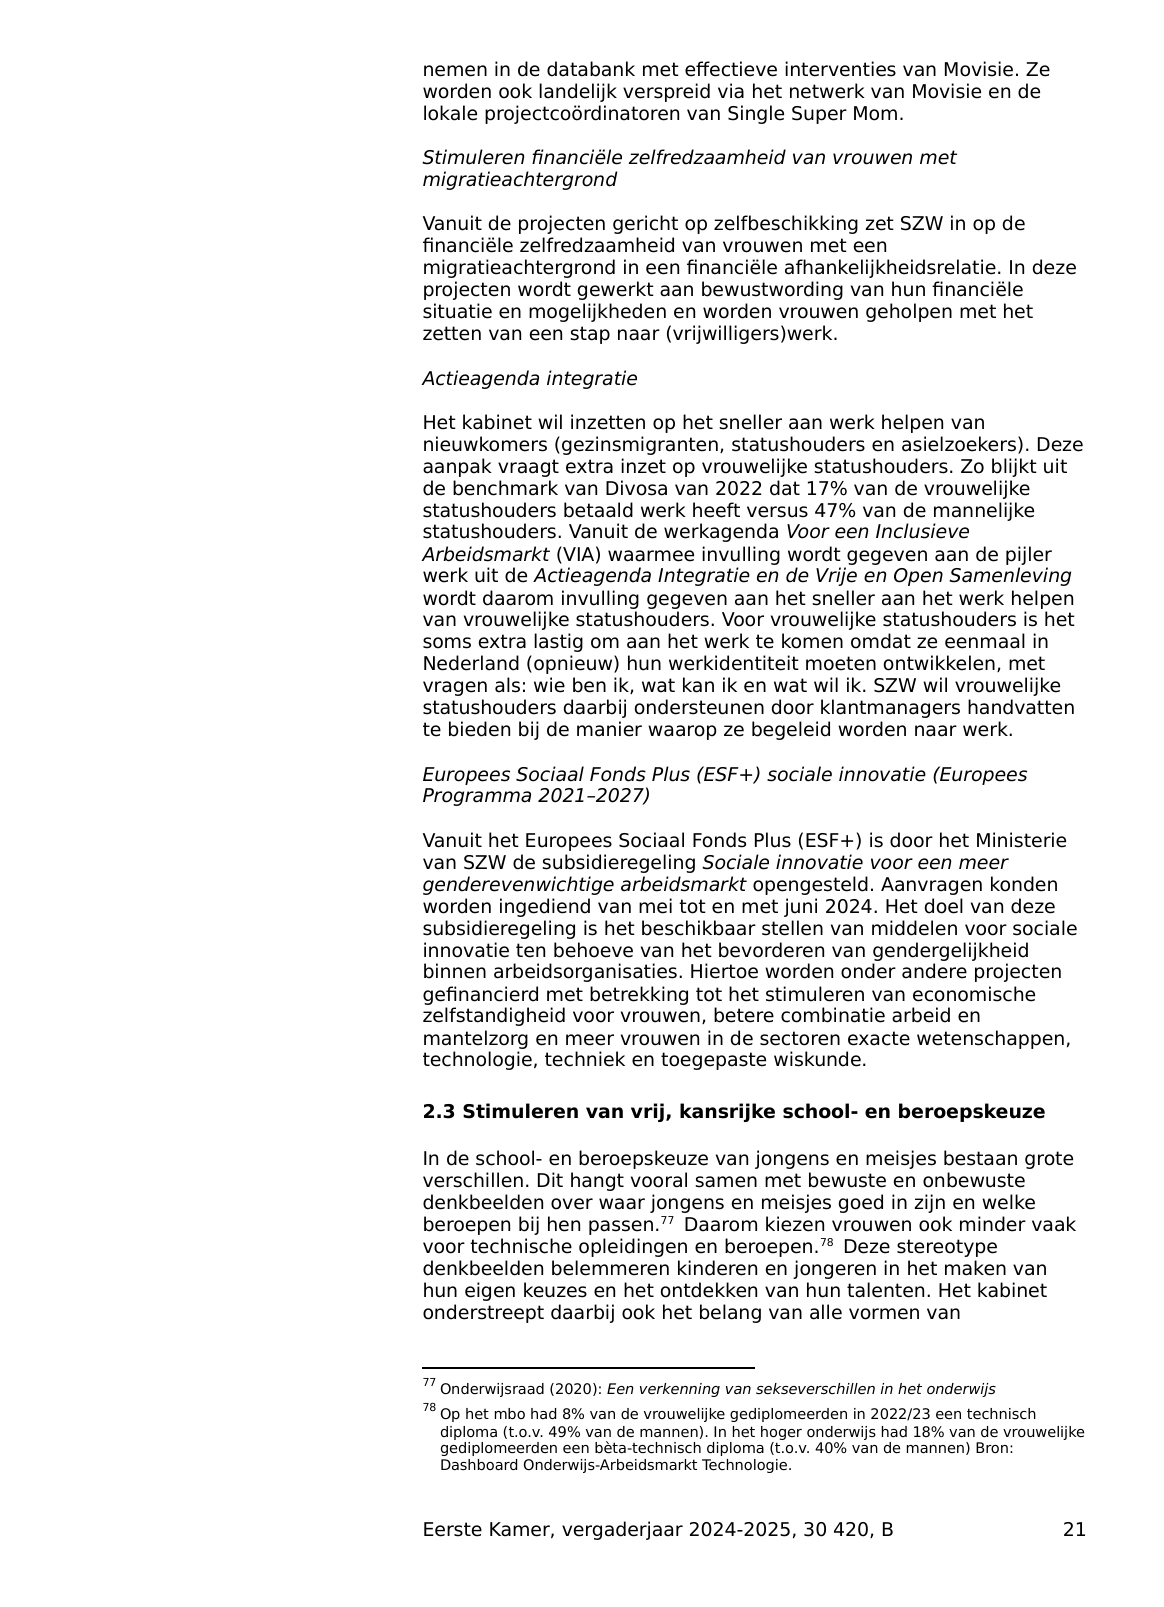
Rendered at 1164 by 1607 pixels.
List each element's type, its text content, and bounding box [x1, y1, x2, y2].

text Vanuit de projecten gericht op zelfbeschikking zet SZW in op de financiële zelfredzaamheid van vrouwen met een migratieachtergrond in een financiële afhankelijkheidsrelatie. In deze projecten wordt gewerkt aan bewustwording van hun financiële situatie en mogelijkheden en worden vrouwen geholpen met het zetten van een stap naar (vrijwilligers)werk. [422, 213, 1087, 345]
subtitle Actieagenda integratie [422, 367, 1087, 389]
subtitle Europees Sociaal Fonds Plus (ESF+) sociale innovatie (Europees Programma 2021–2027) [422, 763, 1087, 807]
text Op het mbo had 8% van de vrouwelijke gediplomeerden in 2022/23 een technisch diploma (t.o.v. 49% van de mannen). In het hoger onderwijs had 18% van de vrouwelijke gediplomeerden een bèta-technisch diploma (t.o.v. 40% van de mannen) Bron: Dashboard Onderwijs-Arbeidsmarkt Technologie. [422, 1402, 1087, 1474]
subtitle Stimuleren financiële zelfredzaamheid van vrouwen met migratieachtergrond [422, 147, 1087, 191]
text Onderwijsraad (2020): Een verkenning van sekseverschillen in het onderwijs [422, 1377, 1087, 1399]
subtitle 2.3 Stimuleren van vrij, kansrijke school- en beroepskeuze [422, 1101, 1087, 1123]
text Het kabinet wil inzetten op het sneller aan werk helpen van nieuwkomers (gezinsmigranten, statushouders en asielzoekers). Deze aanpak vraagt extra inzet op vrouwelijke statushouders. Zo blijkt uit de benchmark van Divosa van 2022 dat 17% van de vrouwelijke statushouders betaald werk heeft versus 47% van de mannelijke statushouders. Vanuit de werkagenda Voor een Inclusieve Arbeidsmarkt (VIA) waarmee invulling wordt gegeven aan de pijler werk uit de Actieagenda Integratie en de Vrije en Open Samenleving wordt daarom invulling gegeven aan het sneller aan het werk helpen van vrouwelijke statushouders. Voor vrouwelijke statushouders is het soms extra lastig om aan het werk te komen omdat ze eenmaal in Nederland (opnieuw) hun werkidentiteit moeten ontwikkelen, met vragen als: wie ben ik, wat kan ik en wat wil ik. SZW wil vrouwelijke statushouders daarbij ondersteunen door klantmanagers handvatten te bieden bij de manier waarop ze begeleid worden naar werk. [422, 412, 1087, 741]
text In de school- en beroepskeuze van jongens en meisjes bestaan grote verschillen. Dit hangt vooral samen met bewuste en onbewuste denkbeelden over waar jongens en meisjes goed in zijn en welke beroepen bij hen passen. Daarom kiezen vrouwen ook minder vaak voor technische opleidingen en beroepen. Deze stereotype denkbeelden belemmeren kinderen en jongeren in het maken van hun eigen keuzes en het ontdekken van hun talenten. Het kabinet onderstreept daarbij ook het belang van alle vormen van [422, 1148, 1087, 1324]
text nemen in de databank met effectieve interventies van Movisie. Ze worden ook landelijk verspreid via het netwerk van Movisie en de lokale projectcoördinatoren van Single Super Mom. [422, 59, 1087, 125]
text Vanuit het Europees Sociaal Fonds Plus (ESF+) is door het Ministerie van SZW de subsidieregeling Sociale innovatie voor een meer genderevenwichtige arbeidsmarkt opengesteld. Aanvragen konden worden ingediend van mei tot en met juni 2024. Het doel van deze subsidieregeling is het beschikbaar stellen van middelen voor sociale innovatie ten behoeve van het bevorderen van gendergelijkheid binnen arbeidsorganisaties. Hiertoe worden onder andere projecten gefinancierd met betrekking tot het stimuleren van economische zelfstandigheid voor vrouwen, betere combinatie arbeid en mantelzorg en meer vrouwen in de sectoren exacte wetenschappen, technologie, techniek en toegepaste wiskunde. [422, 829, 1087, 1071]
